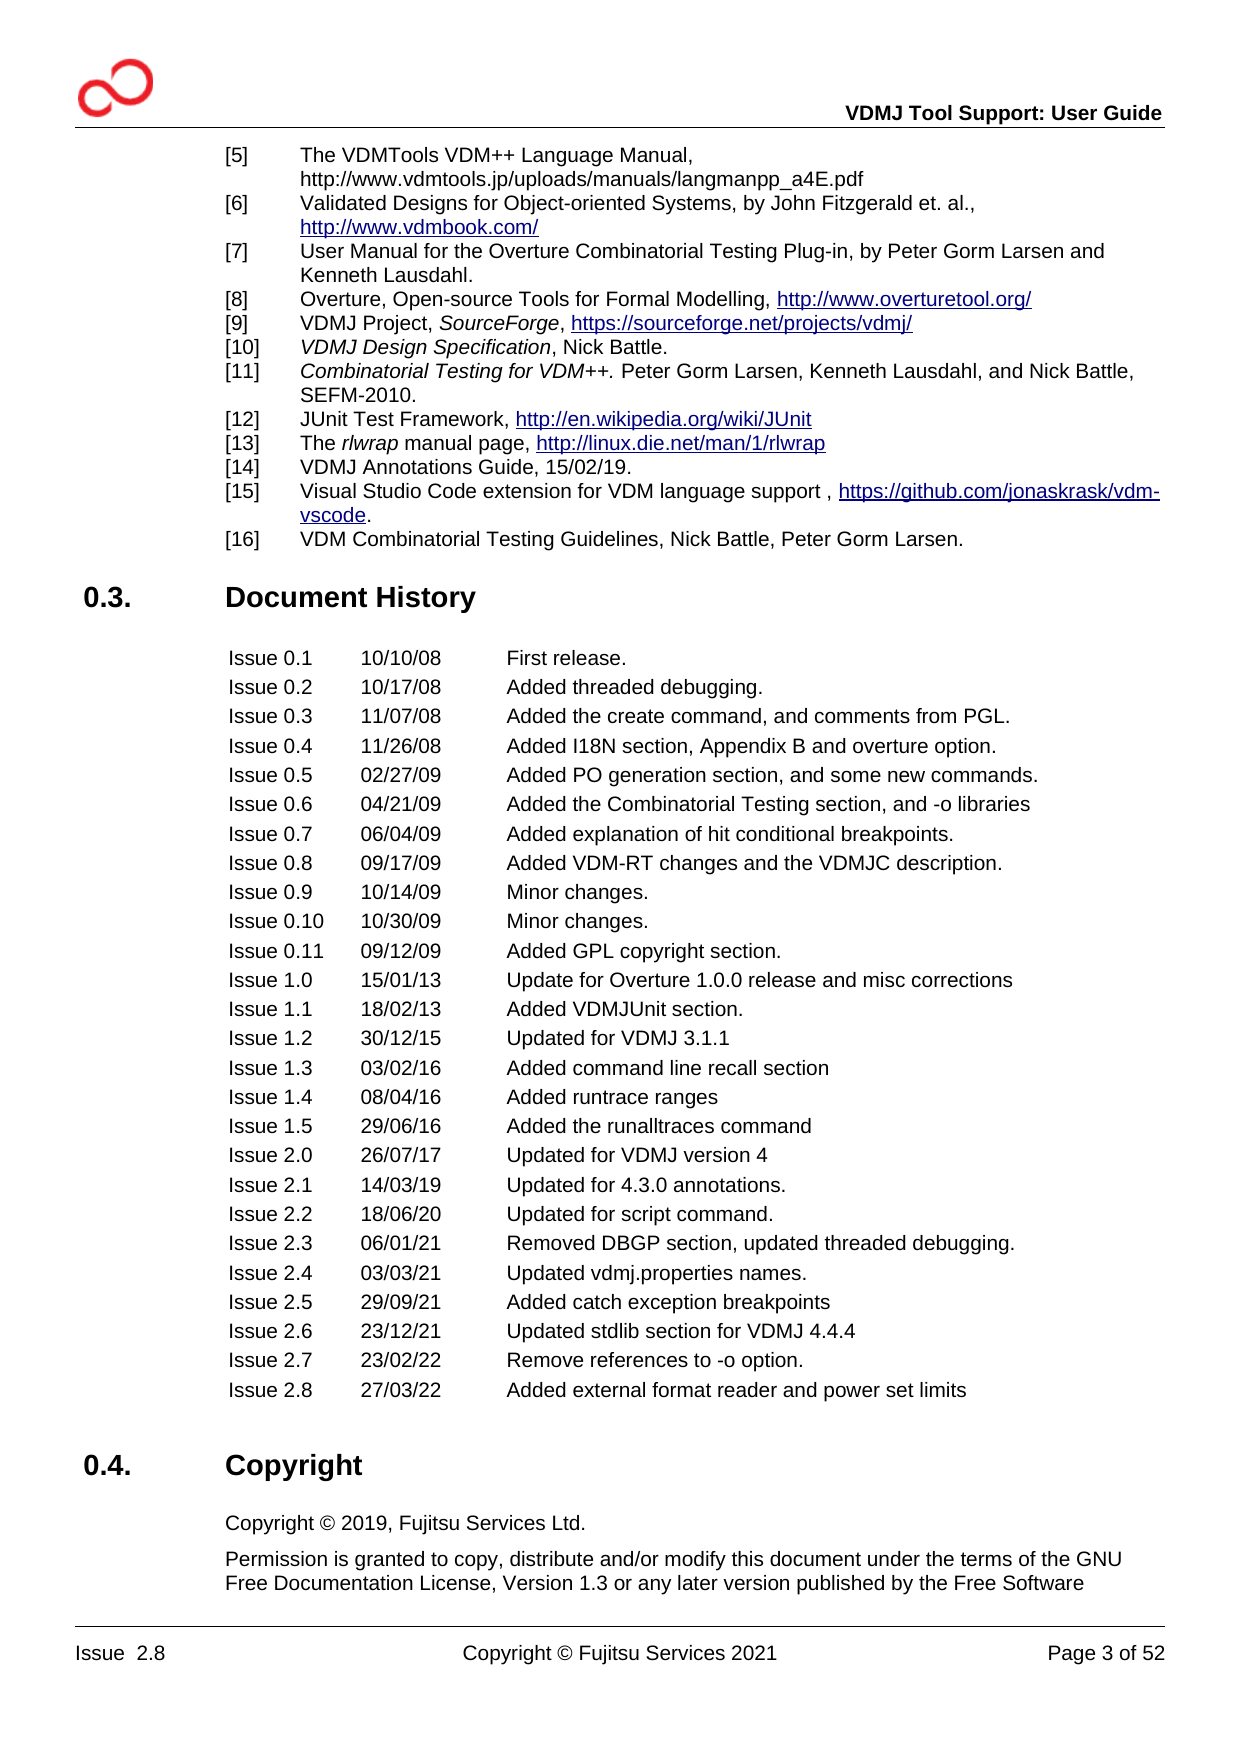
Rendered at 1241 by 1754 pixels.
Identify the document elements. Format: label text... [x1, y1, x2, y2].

table_cell Added explanation of hit conditional breakpoints. [504, 819, 1050, 848]
table_cell 23/12/21 [358, 1317, 503, 1346]
table_cell Added VDMJUnit section. [504, 995, 1050, 1024]
table_cell Issue 0.10 [225, 907, 357, 936]
table_cell 26/07/17 [358, 1141, 503, 1170]
text Copyright © 2019, Fujitsu Services Ltd. [225, 1511, 1165, 1535]
list Combinatorial Testing for VDM++. Peter Gorm Larsen, Kenneth Lausdahl, and Nick Battle, SEFM-2010. [225, 359, 1165, 407]
table_cell 30/10/09 [358, 907, 503, 936]
table_cell 29/06/16 [358, 1112, 503, 1141]
table_cell 14/10/09 [358, 878, 503, 907]
table_cell Issue 2.5 [225, 1288, 357, 1317]
table_cell Issue 1.2 [225, 1024, 357, 1053]
table_cell Issue 1.5 [225, 1112, 357, 1141]
table_cell Updated for VDMJ 3.1.1 [504, 1024, 1050, 1053]
table_cell Added catch exception breakpoints [504, 1288, 1050, 1317]
table_cell Added the Combinatorial Testing section, and -o libraries [504, 790, 1050, 819]
table_cell Issue 0.2 [225, 673, 357, 702]
table_cell Minor changes. [504, 907, 1050, 936]
table_cell Updated for VDMJ version 4 [504, 1141, 1050, 1170]
table_cell 30/12/15 [358, 1024, 503, 1053]
table_cell 03/03/21 [358, 1258, 503, 1287]
table_cell Issue 1.3 [225, 1053, 357, 1082]
table_header Issue 0.1 [225, 644, 357, 673]
text Permission is granted to copy, distribute and/or modify this document under the terms of the GNU Free Documentation License, Version 1.3 or any later version published by the Free Software [225, 1547, 1165, 1595]
table_cell 23/02/22 [358, 1346, 503, 1375]
table_cell Remove references to -o option. [504, 1346, 1050, 1375]
table_cell 18/06/20 [358, 1200, 503, 1229]
table_cell 15/01/13 [358, 965, 503, 995]
table_cell Issue 0.3 [225, 702, 357, 731]
table_cell 03/02/16 [358, 1053, 503, 1082]
table_header 10/10/08 [358, 644, 503, 673]
list The rlwrap manual page, http://linux.die.net/man/1/rlwrap [225, 431, 1165, 455]
table_cell 27/03/22 [358, 1375, 503, 1404]
table_cell Issue 0.11 [225, 936, 357, 965]
list JUnit Test Framework, http://en.wikipedia.org/wiki/JUnit [225, 407, 1165, 431]
table_cell Issue 0.6 [225, 790, 357, 819]
table_cell Updated stdlib section for VDMJ 4.4.4 [504, 1317, 1050, 1346]
list Visual Studio Code extension for VDM language support , https://github.com/jonaskrask/vdm-vscode. [225, 479, 1165, 527]
table_cell Issue 2.2 [225, 1200, 357, 1229]
table_cell Issue 2.3 [225, 1229, 357, 1258]
table_cell Added VDM-RT changes and the VDMJC description. [504, 848, 1050, 878]
table_cell Issue 0.9 [225, 878, 357, 907]
table_cell Issue 2.0 [225, 1141, 357, 1170]
table_cell 29/09/21 [358, 1288, 503, 1317]
table_cell Minor changes. [504, 878, 1050, 907]
table_cell 17/09/09 [358, 848, 503, 878]
table_cell 14/03/19 [358, 1170, 503, 1199]
table_cell Issue 1.0 [225, 965, 357, 995]
table_cell Issue 2.6 [225, 1317, 357, 1346]
table_cell Added external format reader and power set limits [504, 1375, 1050, 1404]
list User Manual for the Overture Combinatorial Testing Plug-in, by Peter Gorm Larsen and Kenneth Lausdahl. [225, 239, 1165, 287]
table_cell Issue 0.4 [225, 731, 357, 761]
table_cell Added PO generation section, and some new commands. [504, 761, 1050, 790]
subtitle Document History [75, 581, 1165, 613]
table_cell Updated for script command. [504, 1200, 1050, 1229]
table_cell 27/02/09 [358, 761, 503, 790]
table_cell Added I18N section, Appendix B and overture option. [504, 731, 1050, 761]
table_cell Issue 2.4 [225, 1258, 357, 1287]
table_cell Issue 1.4 [225, 1083, 357, 1112]
table_cell Added GPL copyright section. [504, 936, 1050, 965]
table_cell Removed DBGP section, updated threaded debugging. [504, 1229, 1050, 1258]
table_cell Added command line recall section [504, 1053, 1050, 1082]
table_cell 06/01/21 [358, 1229, 503, 1258]
picture [78, 52, 153, 127]
table_cell Issue 0.7 [225, 819, 357, 848]
list VDMJ Project, SourceForge, https://sourceforge.net/projects/vdmj/ [225, 311, 1165, 335]
table_cell 08/04/16 [358, 1083, 503, 1112]
table_cell 04/06/09 [358, 819, 503, 848]
table_cell Added threaded debugging. [504, 673, 1050, 702]
table_cell 26/11/08 [358, 731, 503, 761]
table_cell 17/10/08 [358, 673, 503, 702]
table_cell Update for Overture 1.0.0 release and misc corrections [504, 965, 1050, 995]
table_cell Issue 1.1 [225, 995, 357, 1024]
list The VDMTools VDM++ Language Manual, http://www.vdmtools.jp/uploads/manuals/langmanpp_a4E.pdf [225, 143, 1165, 191]
table_cell Issue 2.1 [225, 1170, 357, 1199]
list Validated Designs for Object-oriented Systems, by John Fitzgerald et. al., http://www.vdmbook.com/ [225, 191, 1165, 239]
table_cell 21/04/09 [358, 790, 503, 819]
list VDM Combinatorial Testing Guidelines, Nick Battle, Peter Gorm Larsen. [225, 527, 1165, 551]
table_cell Added runtrace ranges [504, 1083, 1050, 1112]
list VDMJ Annotations Guide, 15/02/19. [225, 455, 1165, 479]
table_cell 07/11/08 [358, 702, 503, 731]
subtitle Copyright [75, 1448, 1165, 1481]
table_cell 18/02/13 [358, 995, 503, 1024]
table_cell Updated vdmj.properties names. [504, 1258, 1050, 1287]
list Overture, Open-source Tools for Formal Modelling, http://www.overturetool.org/ [225, 287, 1165, 311]
list VDMJ Design Specification, Nick Battle. [225, 335, 1165, 359]
table_cell Added the create command, and comments from PGL. [504, 702, 1050, 731]
table_cell Added the runalltraces command [504, 1112, 1050, 1141]
table_cell 09/12/09 [358, 936, 503, 965]
table_cell Issue 2.7 [225, 1346, 357, 1375]
table_cell Issue 0.8 [225, 848, 357, 878]
table_header First release. [504, 644, 1050, 673]
table_cell Issue 0.5 [225, 761, 357, 790]
table_cell Updated for 4.3.0 annotations. [504, 1170, 1050, 1199]
table_cell Issue 2.8 [225, 1375, 357, 1404]
